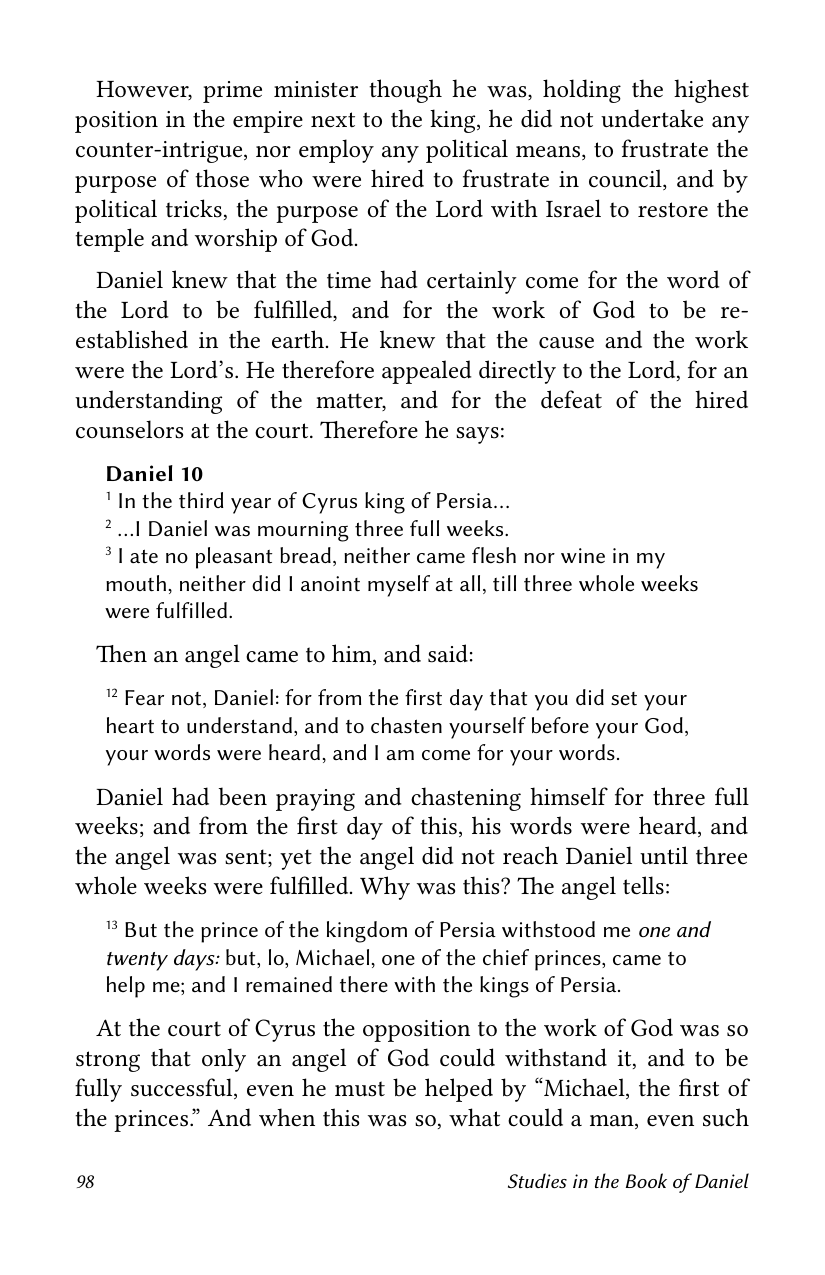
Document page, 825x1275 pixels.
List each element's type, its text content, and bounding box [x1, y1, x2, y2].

text 12 Fear not, Daniel: for from the first day that you did set your heart to understand, and to chasten yourself before your God, your words were heard, and I am come for your words. [105, 685, 720, 766]
text 2 ...I Daniel was mourning three full weeks. [105, 516, 720, 542]
text However, prime minister though he was, holding the highest position in the empire next to the king, he did not undertake any counter-intrigue, nor employ any political means, to frustrate the purpose of those who were hired to frustrate in council, and by political tricks, the purpose of the Lord with Israel to restore the temple and worship of God. [75, 75, 750, 253]
text 13 But the prince of the kingdom of Persia withstood me one and twenty days: but, lo, Michael, one of the chief princes, came to help me; and I remained there with the kings of Persia. [105, 917, 720, 998]
text 3 I ate no pleasant bread, neither came flesh nor wine in my mouth, neither did I anoint myself at all, till three whole weeks were fulfilled. [105, 543, 720, 624]
text Daniel knew that the time had certainly come for the word of the Lord to be fulfilled, and for the work of God to be re-established in the earth. He knew that the cause and the work were the Lord’s. He therefore appealed directly to the Lord, for an understanding of the matter, and for the defeat of the hired counselors at the court. Therefore he says: [75, 266, 750, 444]
text Daniel had been praying and chastening himself for three full weeks; and from the first day of this, his words were heard, and the angel was sent; yet the angel did not reach Daniel until three whole weeks were fulfilled. Why was this? The angel tells: [75, 782, 750, 901]
text Then an angel came to him, and said: [75, 640, 750, 669]
text At the court of Cyrus the opposition to the work of God was so strong that only an angel of God could withstand it, and to be fully successful, even he must be helped by “Michael, the first of the princes.” And when this was so, what could a man, even such [75, 1014, 750, 1132]
text 1 In the third year of Cyrus king of Persia… [105, 488, 720, 514]
text Daniel 10 [105, 461, 750, 487]
